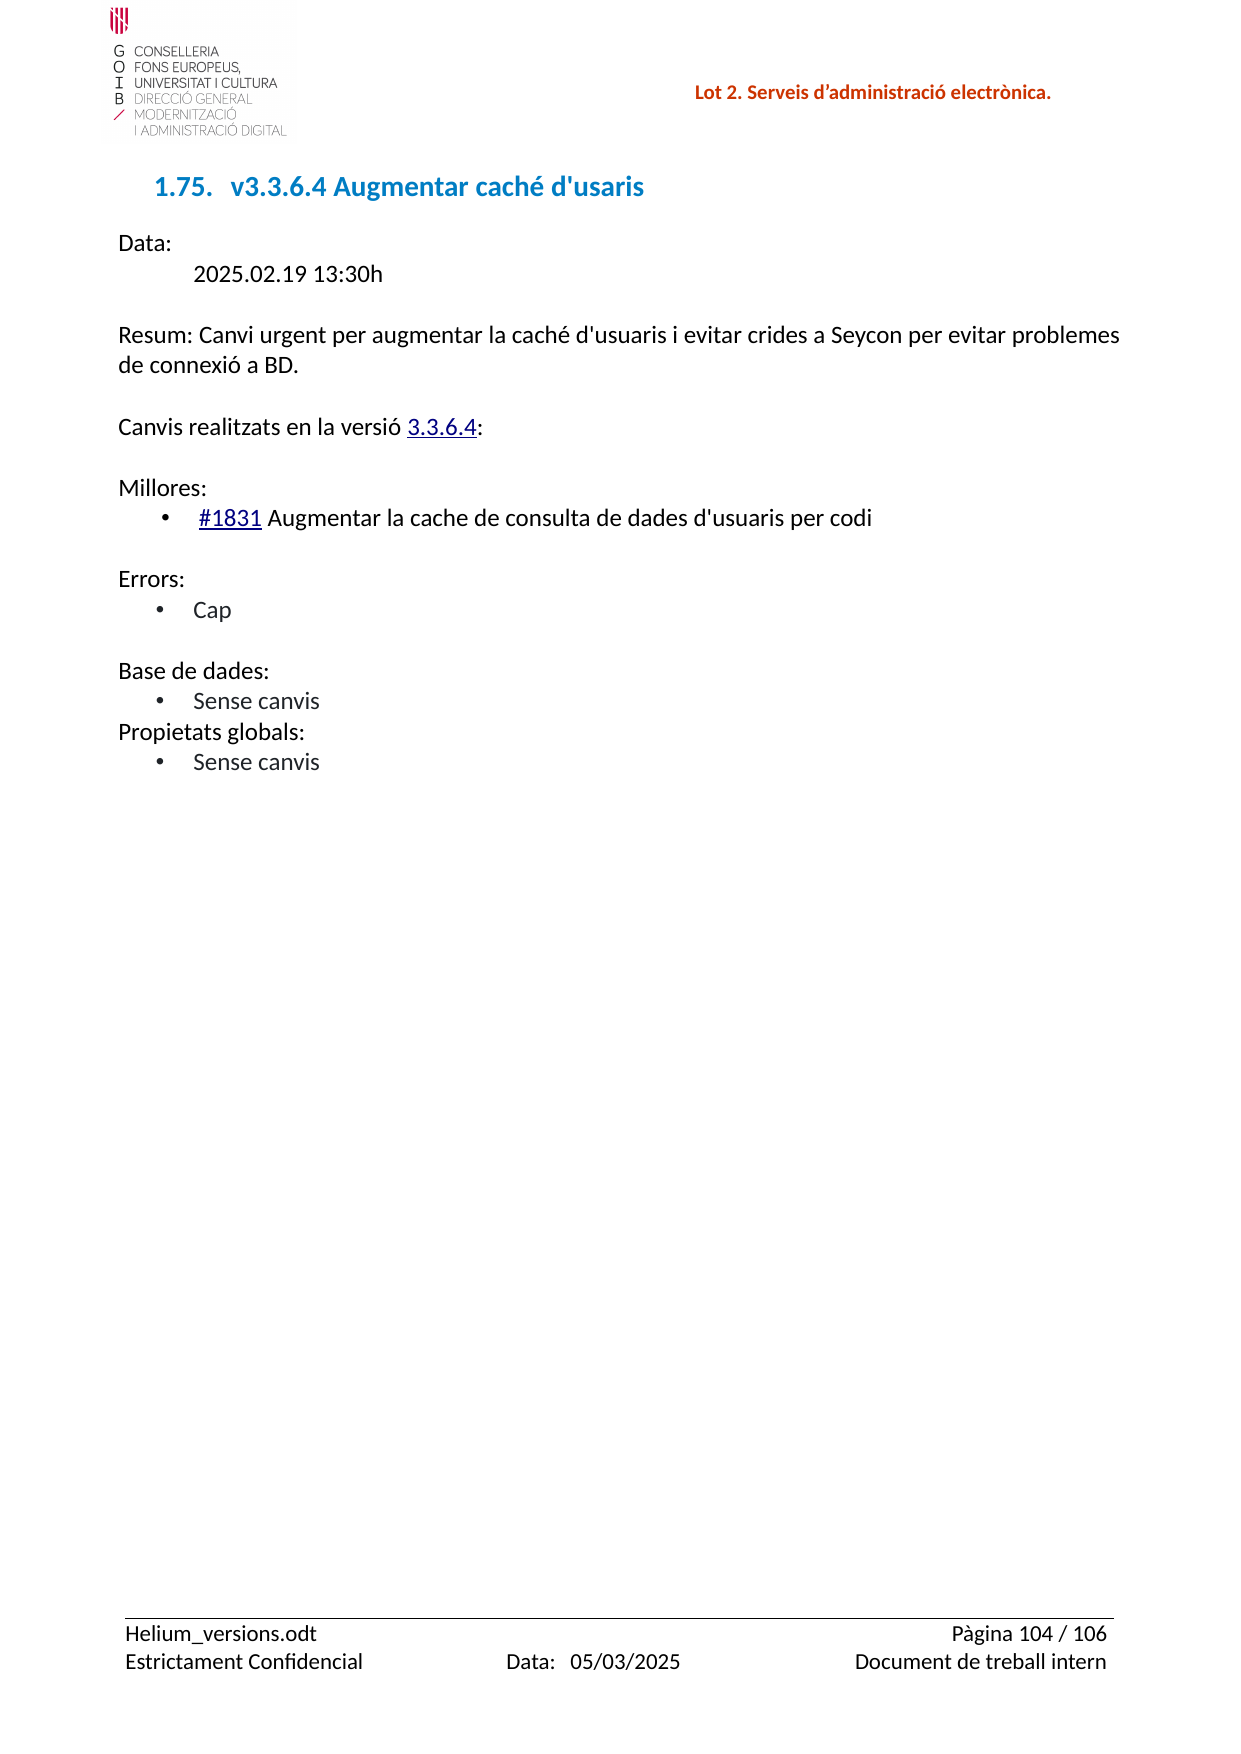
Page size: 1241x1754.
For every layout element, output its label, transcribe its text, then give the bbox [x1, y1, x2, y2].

text Millores: [118, 472, 1122, 502]
text Errors: [118, 563, 1122, 594]
text 2025.02.19 13:30h [118, 258, 1122, 289]
list Sense canvis [156, 685, 1122, 716]
text Data: [118, 228, 1122, 258]
list Cap [156, 594, 1122, 624]
picture [100, 0, 297, 144]
text Base de dades: [118, 655, 1122, 685]
list #1831 Augmentar la cache de consulta de dades d'usuaris per codi [161, 502, 1122, 533]
text Propietats globals: [118, 716, 1122, 746]
list Sense canvis [156, 746, 1122, 777]
text Canvis realitzats en la versió 3.3.6.4: [118, 411, 1122, 441]
text Resum: Canvi urgent per augmentar la caché d'usuaris i evitar crides a Seycon per evitar problemes de connexió a BD. [118, 319, 1122, 380]
subtitle v3.3.6.4 Augmentar caché d'usaris [153, 168, 1122, 204]
